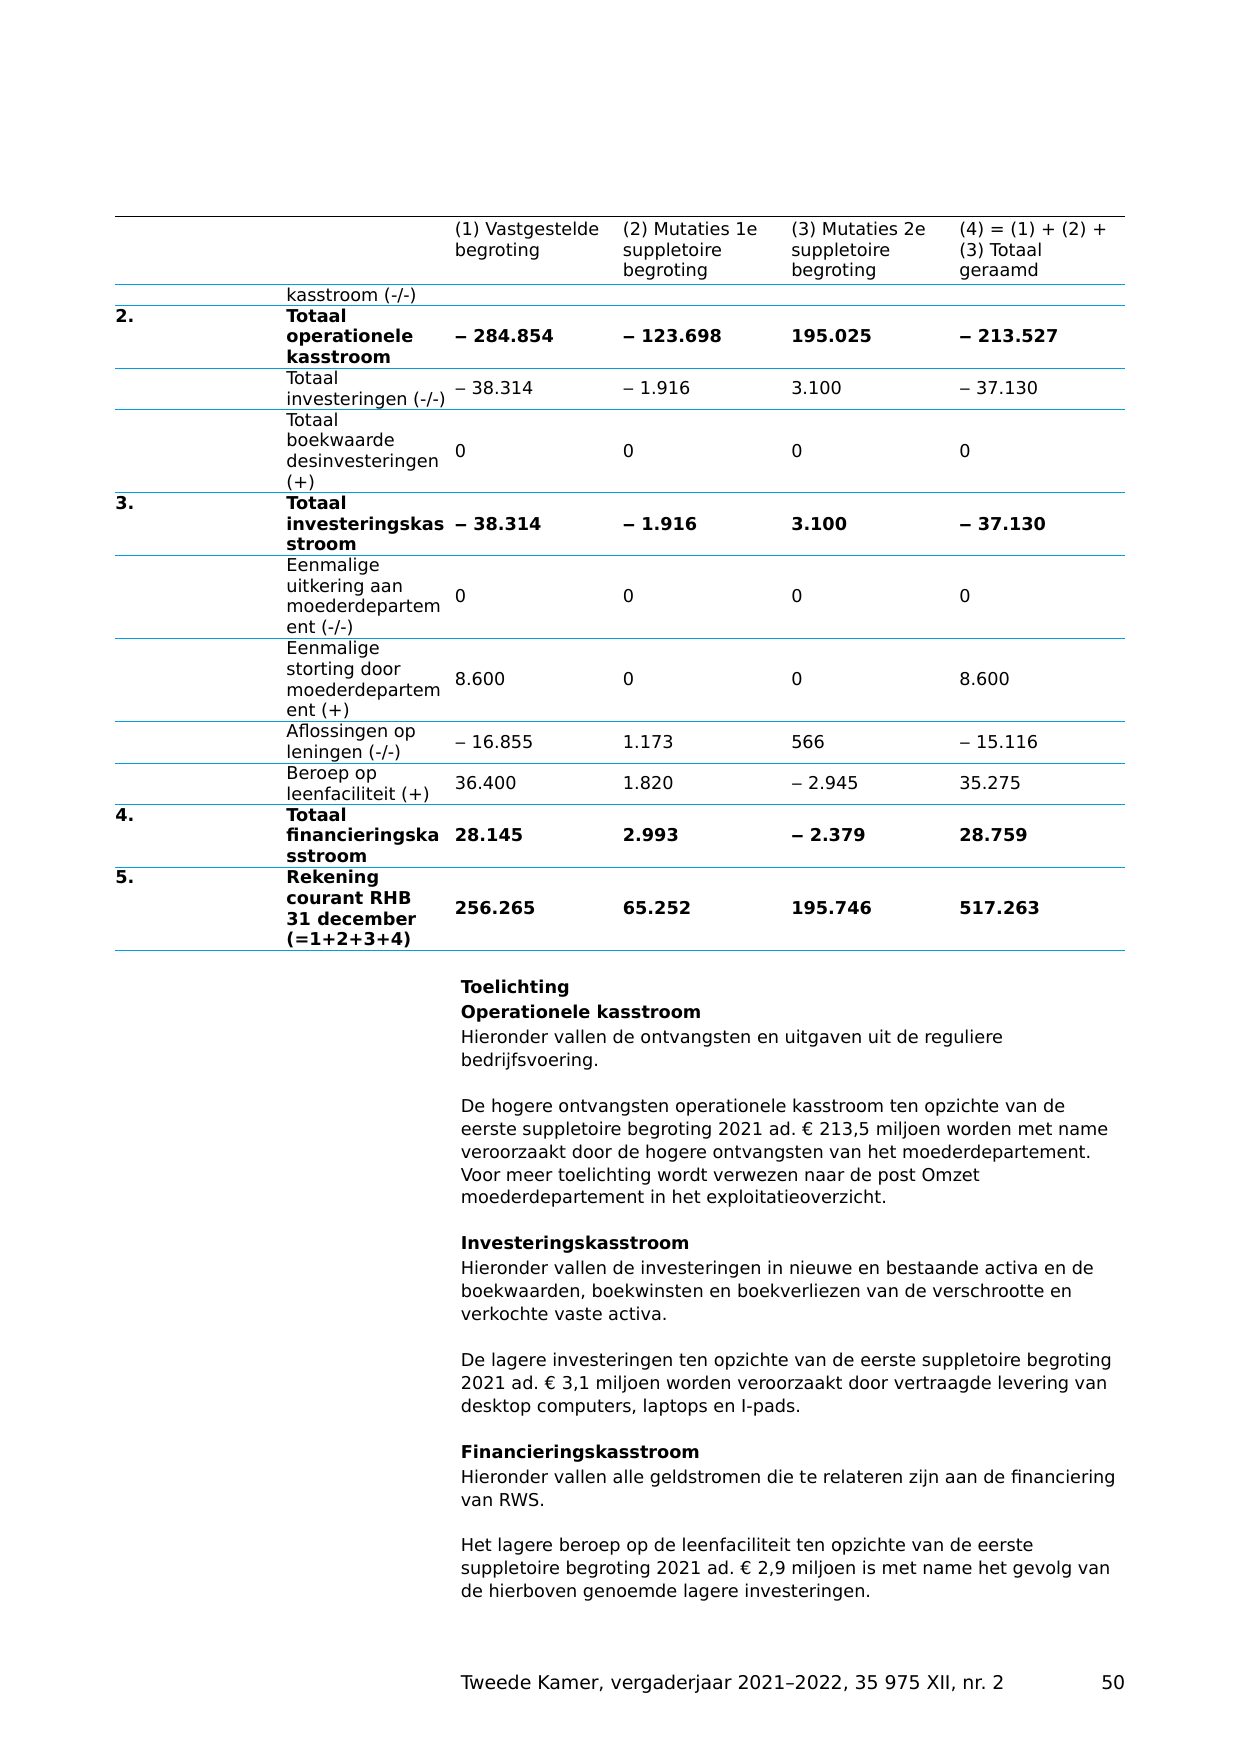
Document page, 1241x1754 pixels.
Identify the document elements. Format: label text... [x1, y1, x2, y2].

table_cell 4. [115, 805, 283, 867]
table_cell 28.145 [452, 805, 620, 867]
table_cell 0 [956, 556, 1125, 638]
text Het lagere beroep op de leenfaciliteit ten opzichte van de eerste suppletoire begroting 2021 ad. € 2,9 miljoen is met name het gevolg van de hierboven genoemde lagere investeringen. [461, 1533, 1125, 1602]
table_header Tabel 24 Kasstroomoverzicht (Bedragen x € 1.000) [115, 191, 1125, 216]
table_cell 2. [115, 306, 283, 367]
table_cell ‒ 213.527 [956, 306, 1125, 367]
table_cell 3.100 [788, 369, 956, 409]
table_cell 2.993 [620, 805, 788, 867]
table_cell 0 [788, 639, 956, 721]
table_cell Beroep op leenfaciliteit (+) [283, 764, 452, 804]
table_cell ‒ 37.130 [956, 369, 1125, 409]
table_cell 3. [115, 493, 283, 555]
table_cell Totaal boekwaarde desinvesteringen (+) [283, 410, 452, 492]
table_cell 3.100 [788, 493, 956, 555]
table_cell ‒ 2.945 [788, 764, 956, 804]
table_cell [115, 639, 283, 721]
table_cell [620, 285, 788, 305]
table_cell 1.173 [620, 722, 788, 762]
table_cell [115, 722, 283, 762]
table_cell 195.025 [788, 306, 956, 367]
table_cell 0 [452, 556, 620, 638]
table_cell 8.600 [956, 639, 1125, 721]
table_cell (2) Mutaties 1e suppletoire begroting [620, 217, 788, 284]
table_cell ‒ 38.314 [452, 493, 620, 555]
table_cell ‒ 2.379 [788, 805, 956, 867]
table_cell Rekening courant RHB 31 december (=1+2+3+4) [283, 868, 452, 950]
table_cell 0 [620, 639, 788, 721]
table_cell 566 [788, 722, 956, 762]
text Investeringskasstroom [461, 1231, 1125, 1254]
table_cell 35.275 [956, 764, 1125, 804]
table_cell ‒ 16.855 [452, 722, 620, 762]
table_cell 517.263 [956, 868, 1125, 950]
text De hogere ontvangsten operationele kasstroom ten opzichte van de eerste suppletoire begroting 2021 ad. € 213,5 miljoen worden met name veroorzaakt door de hogere ontvangsten van het moederdepartement. Voor meer toelichting wordt verwezen naar de post Omzet moederdepartement in het exploitatieoverzicht. [461, 1094, 1125, 1208]
table_cell [115, 764, 283, 804]
table_cell (4) = (1) + (2) + (3) Totaal geraamd [956, 217, 1125, 284]
table_cell 28.759 [956, 805, 1125, 867]
table_cell Eenmalige storting door moederdepartement (+) [283, 639, 452, 721]
table_cell 256.265 [452, 868, 620, 950]
table_cell 0 [620, 410, 788, 492]
table_cell 0 [788, 556, 956, 638]
table_cell [788, 285, 956, 305]
table_cell 5. [115, 868, 283, 950]
table_cell ‒ 37.130 [956, 493, 1125, 555]
table_cell Aflossingen op leningen (-/-) [283, 722, 452, 762]
text Toelichting [461, 975, 1125, 998]
table_cell 1.820 [620, 764, 788, 804]
table_cell [115, 556, 283, 638]
table_cell [115, 217, 283, 284]
table_cell ‒ 1.916 [620, 493, 788, 555]
table_cell 195.746 [788, 868, 956, 950]
text Hieronder vallen de investeringen in nieuwe en bestaande activa en de boekwaarden, boekwinsten en boekverliezen van de verschrootte en verkochte vaste activa. [461, 1256, 1125, 1325]
table_cell Totaal operationele kasstroom [283, 306, 452, 367]
table_cell [283, 217, 452, 284]
table_cell ‒ 123.698 [620, 306, 788, 367]
table_cell (3) Mutaties 2e suppletoire begroting [788, 217, 956, 284]
table_cell Totaal financieringskasstroom [283, 805, 452, 867]
text Financieringskasstroom [461, 1440, 1125, 1463]
text Hieronder vallen de ontvangsten en uitgaven uit de reguliere bedrijfsvoering. [461, 1025, 1125, 1071]
table_cell [452, 285, 620, 305]
text De lagere investeringen ten opzichte van de eerste suppletoire begroting 2021 ad. € 3,1 miljoen worden veroorzaakt door vertraagde levering van desktop computers, laptops en I-pads. [461, 1348, 1125, 1417]
table_cell ‒ 1.916 [620, 369, 788, 409]
table_cell kasstroom (-/-) [283, 285, 452, 305]
table_cell 0 [452, 410, 620, 492]
table_cell 8.600 [452, 639, 620, 721]
table_cell 0 [620, 556, 788, 638]
table_cell Eenmalige uitkering aan moederdepartement (-/-) [283, 556, 452, 638]
text Operationele kasstroom [461, 1000, 1125, 1023]
table_cell ‒ 284.854 [452, 306, 620, 367]
text Hieronder vallen alle geldstromen die te relateren zijn aan de financiering van RWS. [461, 1465, 1125, 1511]
table_cell [115, 285, 283, 305]
table_cell 0 [788, 410, 956, 492]
table_cell 65.252 [620, 868, 788, 950]
table_cell ‒ 15.116 [956, 722, 1125, 762]
table_cell ‒ 38.314 [452, 369, 620, 409]
table_cell 36.400 [452, 764, 620, 804]
table_cell [115, 410, 283, 492]
table_cell [956, 285, 1125, 305]
table_cell Totaal investeringskasstroom [283, 493, 452, 555]
table_cell (1) Vastgestelde begroting [452, 217, 620, 284]
table_cell [115, 369, 283, 409]
table_cell 0 [956, 410, 1125, 492]
table_cell Totaal investeringen (-/-) [283, 369, 452, 409]
